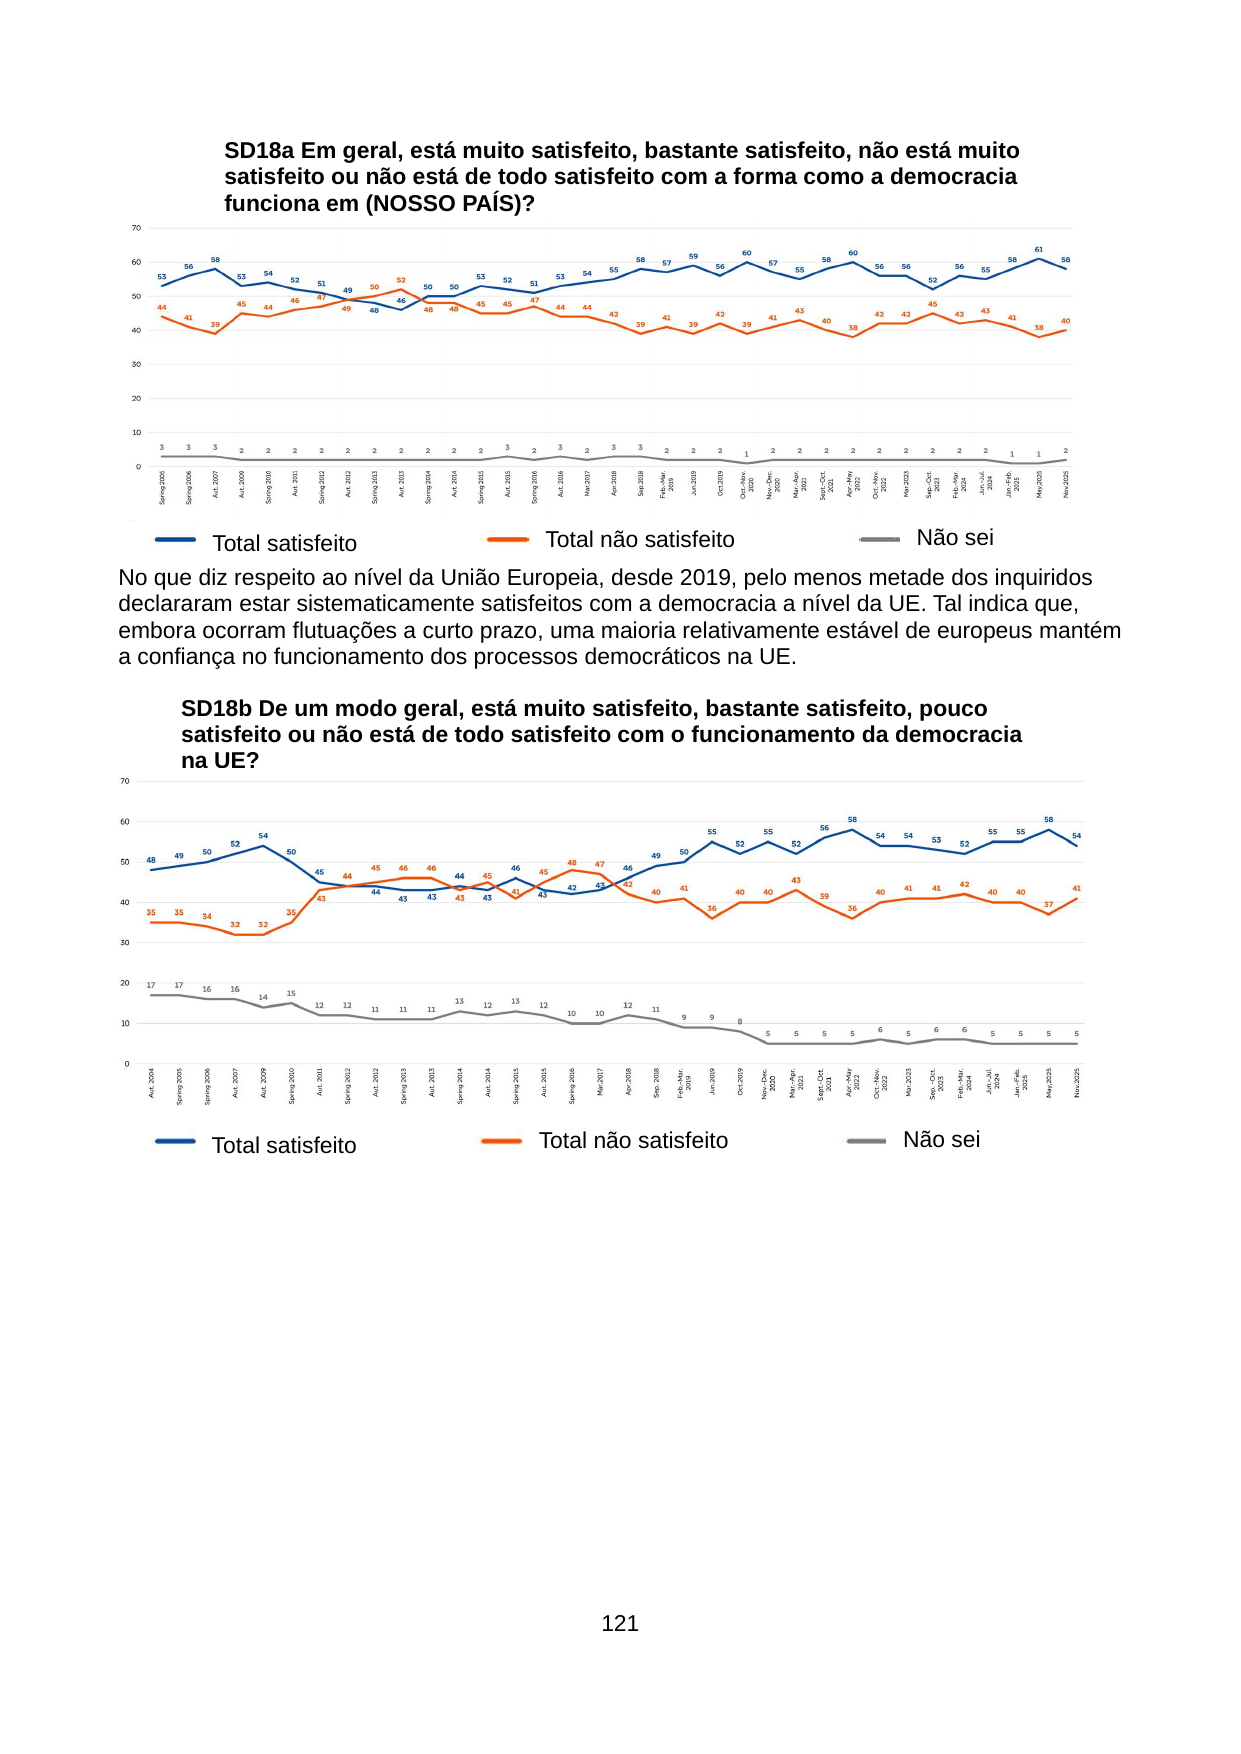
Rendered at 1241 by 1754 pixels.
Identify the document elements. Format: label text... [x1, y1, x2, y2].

picture [559, 536, 566, 546]
text No que diz respeito ao nível da União Europeia, desde 2019, pelo menos metade dos inquiridos declararam estar sistematicamente satisfeitos com a democracia a nível da UE. Tal indica que, embora ocorram flutuações a curto prazo, uma maioria relativamente estável de europeus mantém a confiança no funcionamento dos processos democráticos na UE. [118, 124, 1122, 669]
picture [615, 541, 622, 547]
picture [118, 768, 1085, 1115]
picture [628, 536, 635, 546]
picture [579, 541, 586, 547]
picture [143, 1122, 886, 1150]
picture [725, 536, 732, 546]
picture [347, 540, 354, 547]
picture [130, 216, 1073, 547]
picture [659, 541, 666, 547]
picture [226, 1142, 233, 1150]
picture [226, 540, 233, 547]
picture [347, 1142, 354, 1150]
